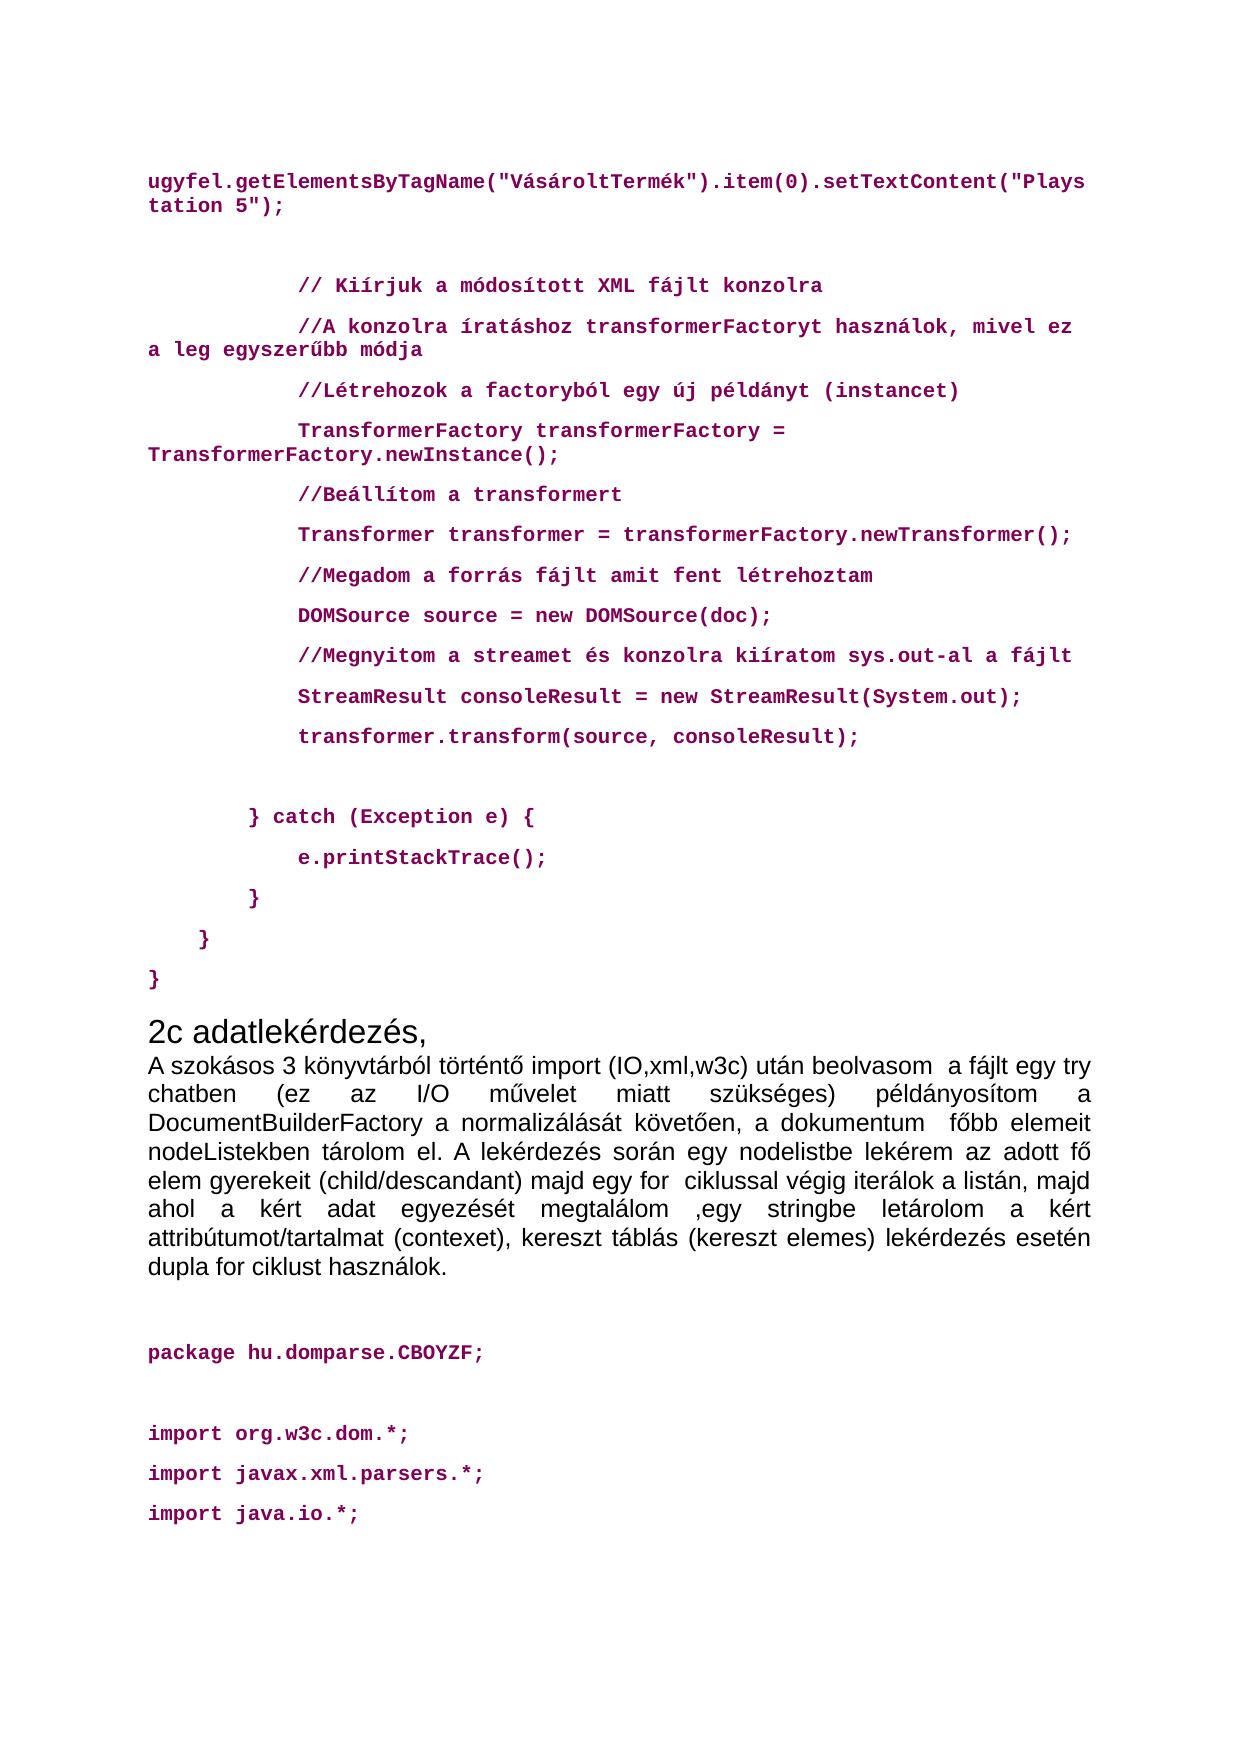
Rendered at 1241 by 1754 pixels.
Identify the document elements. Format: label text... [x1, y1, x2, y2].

text transformer.transform(source, consoleResult); [148, 726, 1093, 749]
text StreamResult consoleResult = new StreamResult(System.out); [148, 686, 1093, 709]
text import java.io.*; [148, 1503, 1093, 1527]
text Transformer transformer = transformerFactory.newTransformer(); [148, 524, 1093, 548]
text import javax.xml.parsers.*; [148, 1463, 1093, 1487]
text e.printStackTrace(); [148, 847, 1093, 871]
text //Beállítom a transformert [148, 484, 1093, 508]
text TransformerFactory transformerFactory = TransformerFactory.newInstance(); [148, 420, 1093, 467]
text import org.w3c.dom.*; [148, 1423, 1093, 1446]
text ugyfel.getElementsByTagName("VásároltTermék").item(0).setTextContent("Playstation 5"); [148, 148, 1093, 218]
text } [148, 887, 1093, 911]
text } catch (Exception e) { [148, 807, 1093, 830]
text } [148, 968, 1093, 991]
text //Létrehozok a factoryból egy új példányt (instancet) [148, 380, 1093, 403]
text package hu.domparse.CBOYZF; [148, 1342, 1093, 1366]
text // Kiírjuk a módosított XML fájlt konzolra [148, 276, 1093, 299]
text //Megnyitom a streamet és konzolra kiíratom sys.out-al a fájlt [148, 645, 1093, 669]
subtitle 2c adatlekérdezés, [148, 1012, 1093, 1051]
text //A konzolra íratáshoz transformerFactoryt használok, mivel ez a leg egyszerűbb módja [148, 316, 1093, 363]
text } [148, 927, 1093, 951]
text DOMSource source = new DOMSource(doc); [148, 605, 1093, 629]
text //Megadom a forrás fájlt amit fent létrehoztam [148, 565, 1093, 588]
text A szokásos 3 könyvtárból történtő import (IO,xml,w3c) után beolvasom a fájlt egy try chatben (ez az I/O művelet miatt szükséges) példányosítom a DocumentBuilderFactory a normalizálását követően, a dokumentum főbb elemeit nodeListekben tárolom el. A lekérdezés során egy nodelistbe lekérem az adott fő elem gyerekeit (child/descandant) majd egy for ciklussal végig iterálok a listán, majd ahol a kért adat egyezését megtalálom ,egy stringbe letárolom a kért attribútumot/tartalmat (contexet), kereszt táblás (kereszt elemes) lekérdezés esetén dupla for ciklust használok. [148, 1051, 1093, 1281]
